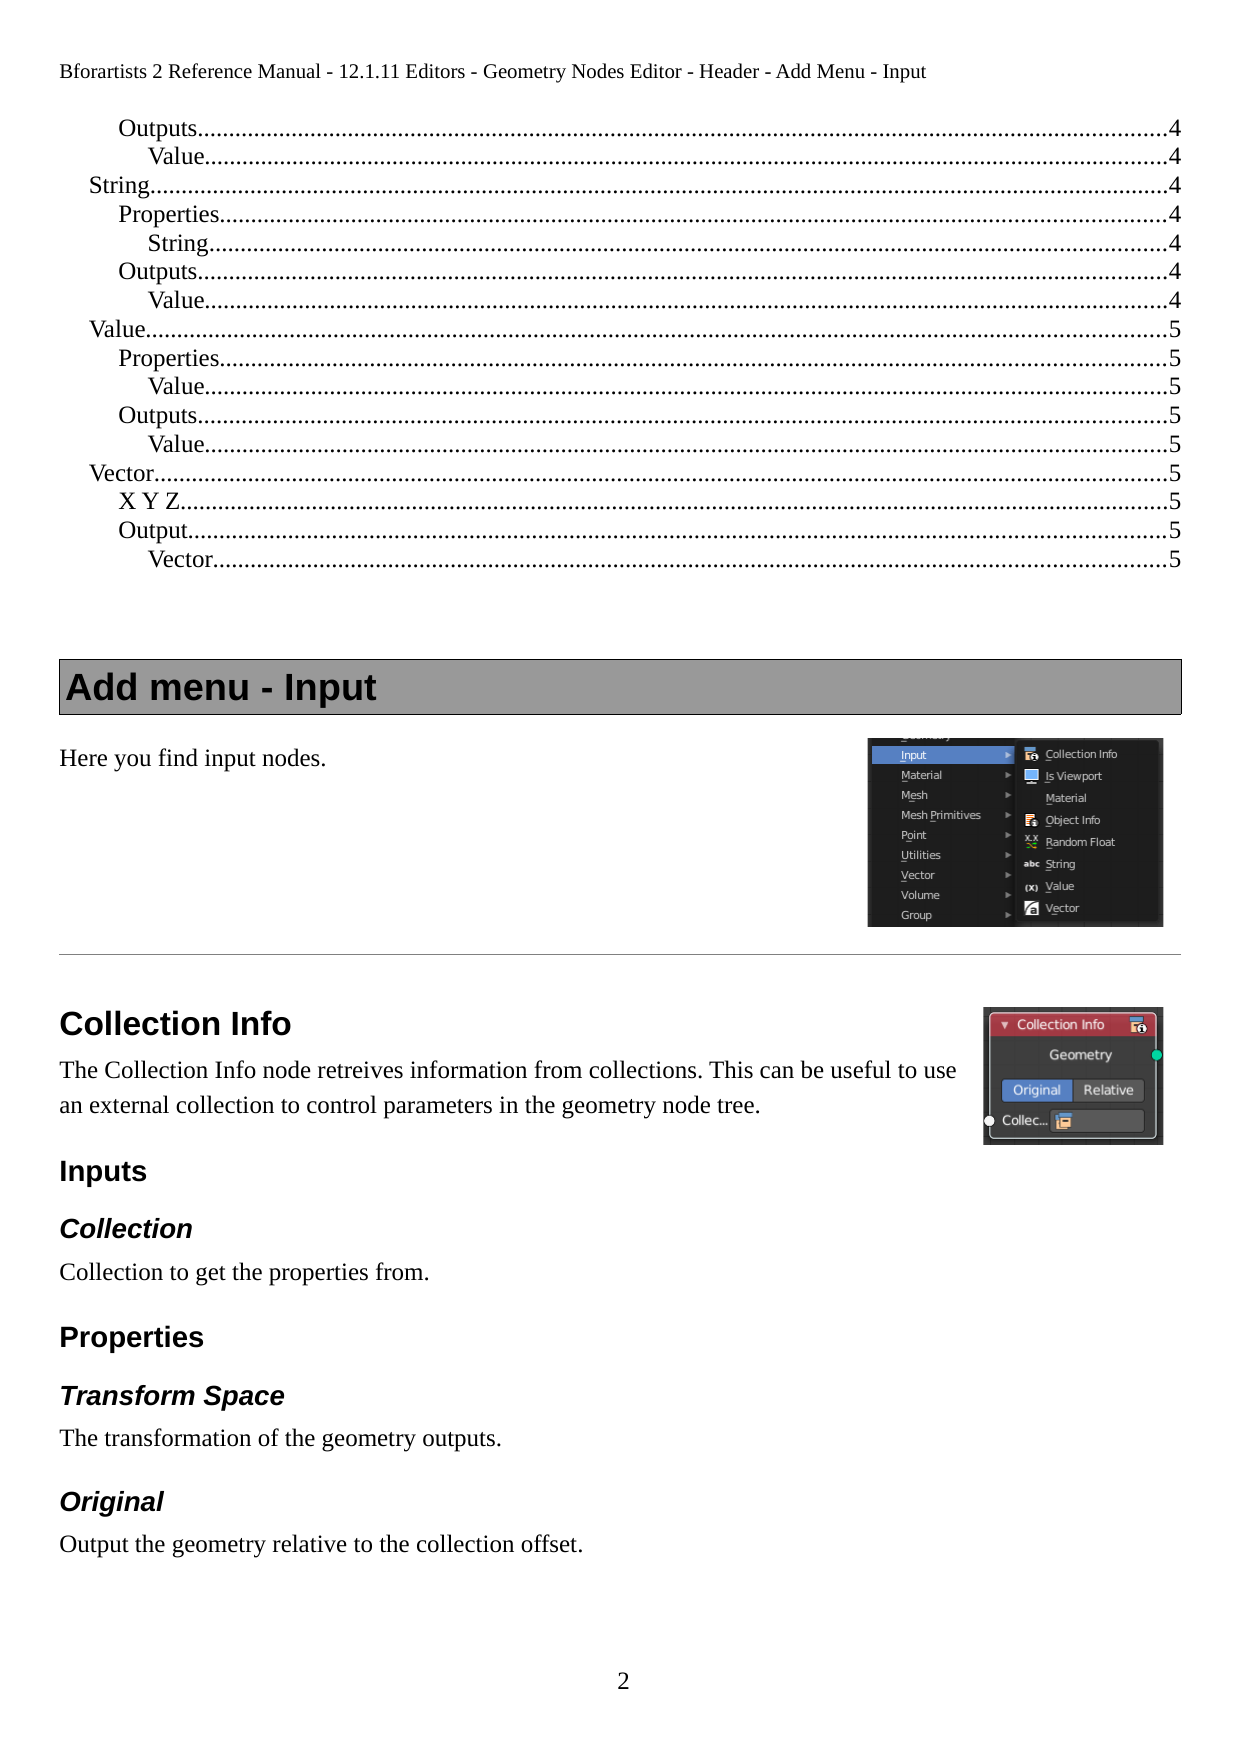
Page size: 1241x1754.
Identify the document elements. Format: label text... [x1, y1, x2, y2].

text Here you find input nodes. [59, 743, 867, 772]
text Output the geometry relative to the collection offset. [59, 1529, 1181, 1558]
text Value 5 [88, 314, 1181, 343]
text Value 4 [147, 285, 1181, 314]
subtitle Transform Space [59, 1379, 1181, 1411]
text The Collection Info node retreives information from collections. This can be useful to use an external collection to control parameters in the geometry node tree. [59, 1055, 983, 1118]
text String 4 [147, 228, 1181, 256]
text Collection to get the properties from. [59, 1257, 1181, 1285]
text String 4 [88, 170, 1181, 199]
subtitle Collection [59, 1212, 1181, 1244]
picture [983, 1007, 1164, 1145]
text Vector 5 [147, 544, 1181, 573]
text Outputs 5 [118, 400, 1181, 429]
subtitle Original [59, 1485, 1181, 1517]
text Properties 5 [118, 343, 1181, 371]
table_header Add menu - Input [60, 660, 1181, 714]
subtitle Properties [59, 1320, 1181, 1354]
text Vector 5 [88, 458, 1181, 486]
text Value 4 [147, 141, 1181, 170]
text Value 5 [147, 371, 1181, 400]
text Outputs 4 [118, 256, 1181, 285]
text Value 5 [147, 429, 1181, 458]
text Properties 4 [118, 199, 1181, 228]
text Output 5 [118, 515, 1181, 544]
text The transformation of the geometry outputs. [59, 1423, 1181, 1452]
text Outputs 4 [118, 113, 1181, 141]
subtitle Collection Info [59, 1004, 1181, 1043]
text X Y Z 5 [118, 486, 1181, 515]
subtitle Inputs [59, 1153, 1181, 1187]
picture [867, 738, 1164, 927]
